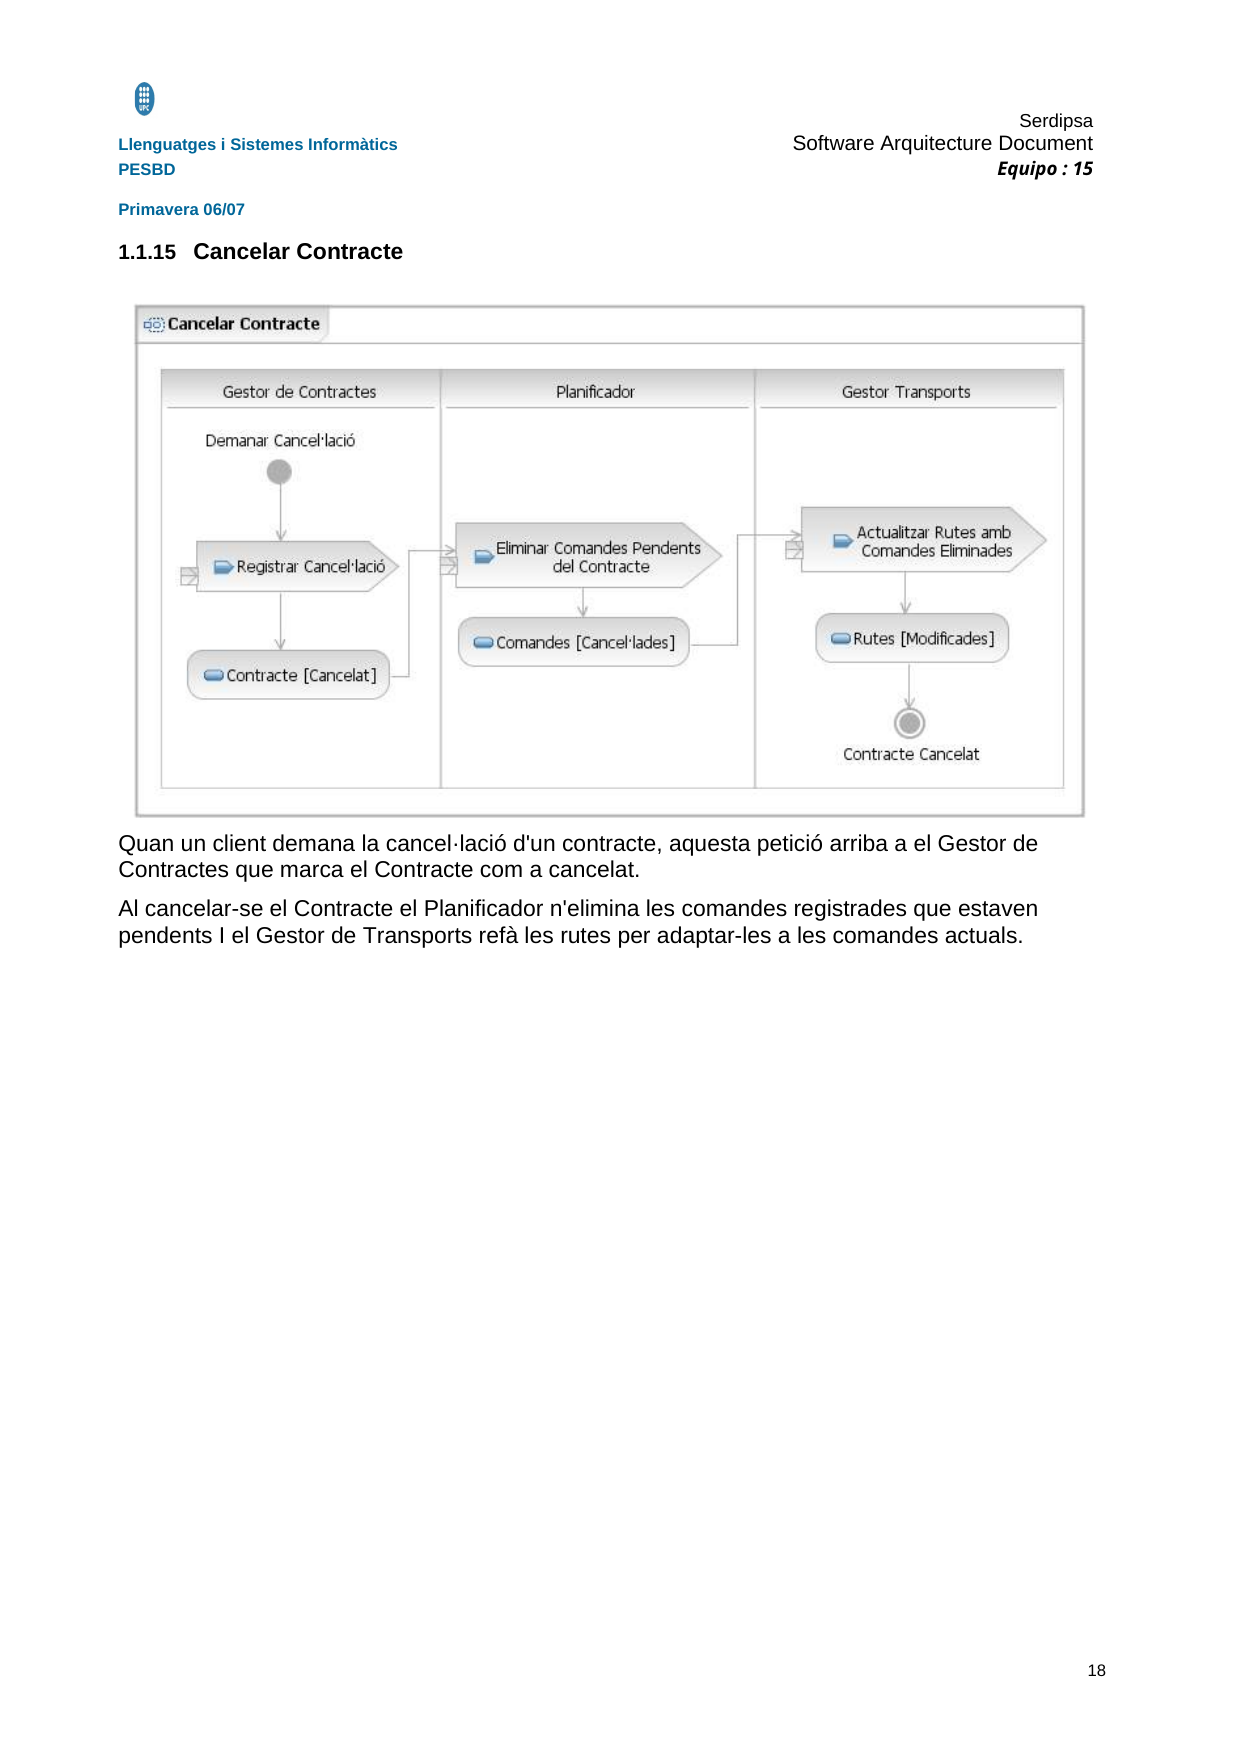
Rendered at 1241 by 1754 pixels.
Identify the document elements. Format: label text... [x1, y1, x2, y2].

text Quan un client demana la cancel·lació d'un contracte, aquesta petició arriba a el Gestor de Contractes que marca el Contracte com a cancelat. [118, 271, 1106, 883]
picture [123, 293, 1101, 831]
text Al cancelar-se el Contracte el Planificador n'elimina les comandes registrades que estaven pendents I el Gestor de Transports refà les rutes per adaptar-les a les comandes actuals. [118, 895, 1106, 948]
subtitle Cancelar Contracte [118, 238, 1106, 264]
